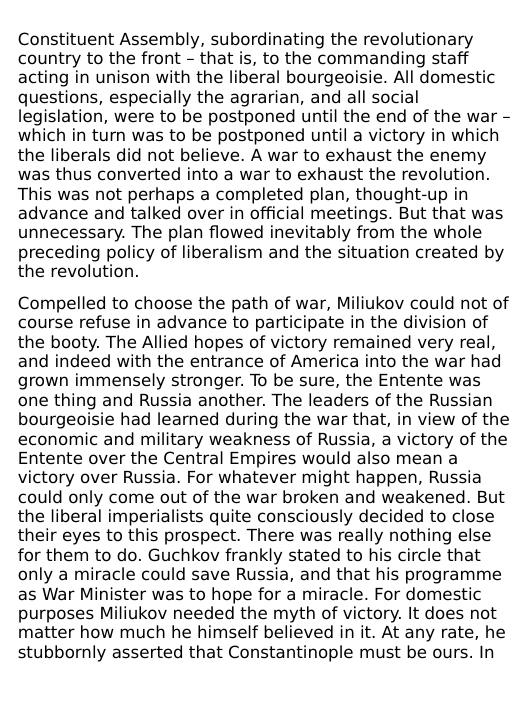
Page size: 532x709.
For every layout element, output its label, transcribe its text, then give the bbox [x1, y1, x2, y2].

text Compelled to choose the path of war, Miliukov could not of course refuse in advance to participate in the division of the booty. The Allied hopes of victory remained very real, and indeed with the entrance of America into the war had grown immensely stronger. To be sure, the Entente was one thing and Russia another. The leaders of the Russian bourgeoisie had learned during the war that, in view of the economic and military weakness of Russia, a victory of the Entente over the Central Empires would also mean a victory over Russia. For whatever might happen, Russia could only come out of the war broken and weakened. But the liberal imperialists quite consciously decided to close their eyes to this prospect. There was really nothing else for them to do. Guchkov frankly stated to his circle that only a miracle could save Russia, and that his programme as War Minister was to hope for a miracle. For domestic purposes Miliukov needed the myth of victory. It does not matter how much he himself believed in it. At any rate, he stubbornly asserted that Constantinople must be ours. In [18, 294, 514, 662]
text Constituent Assembly, subordinating the revolutionary country to the front – that is, to the commanding staff acting in unison with the liberal bourgeoisie. All domestic questions, especially the agrarian, and all social legislation, were to be postponed until the end of the war – which in turn was to be postponed until a victory in which the liberals did not believe. A war to exhaust the enemy was thus converted into a war to exhaust the revolution. This was not perhaps a completed plan, thought-up in advance and talked over in official meetings. But that was unnecessary. The plan flowed inevitably from the whole preceding policy of liberalism and the situation created by the revolution. [18, 29, 514, 281]
